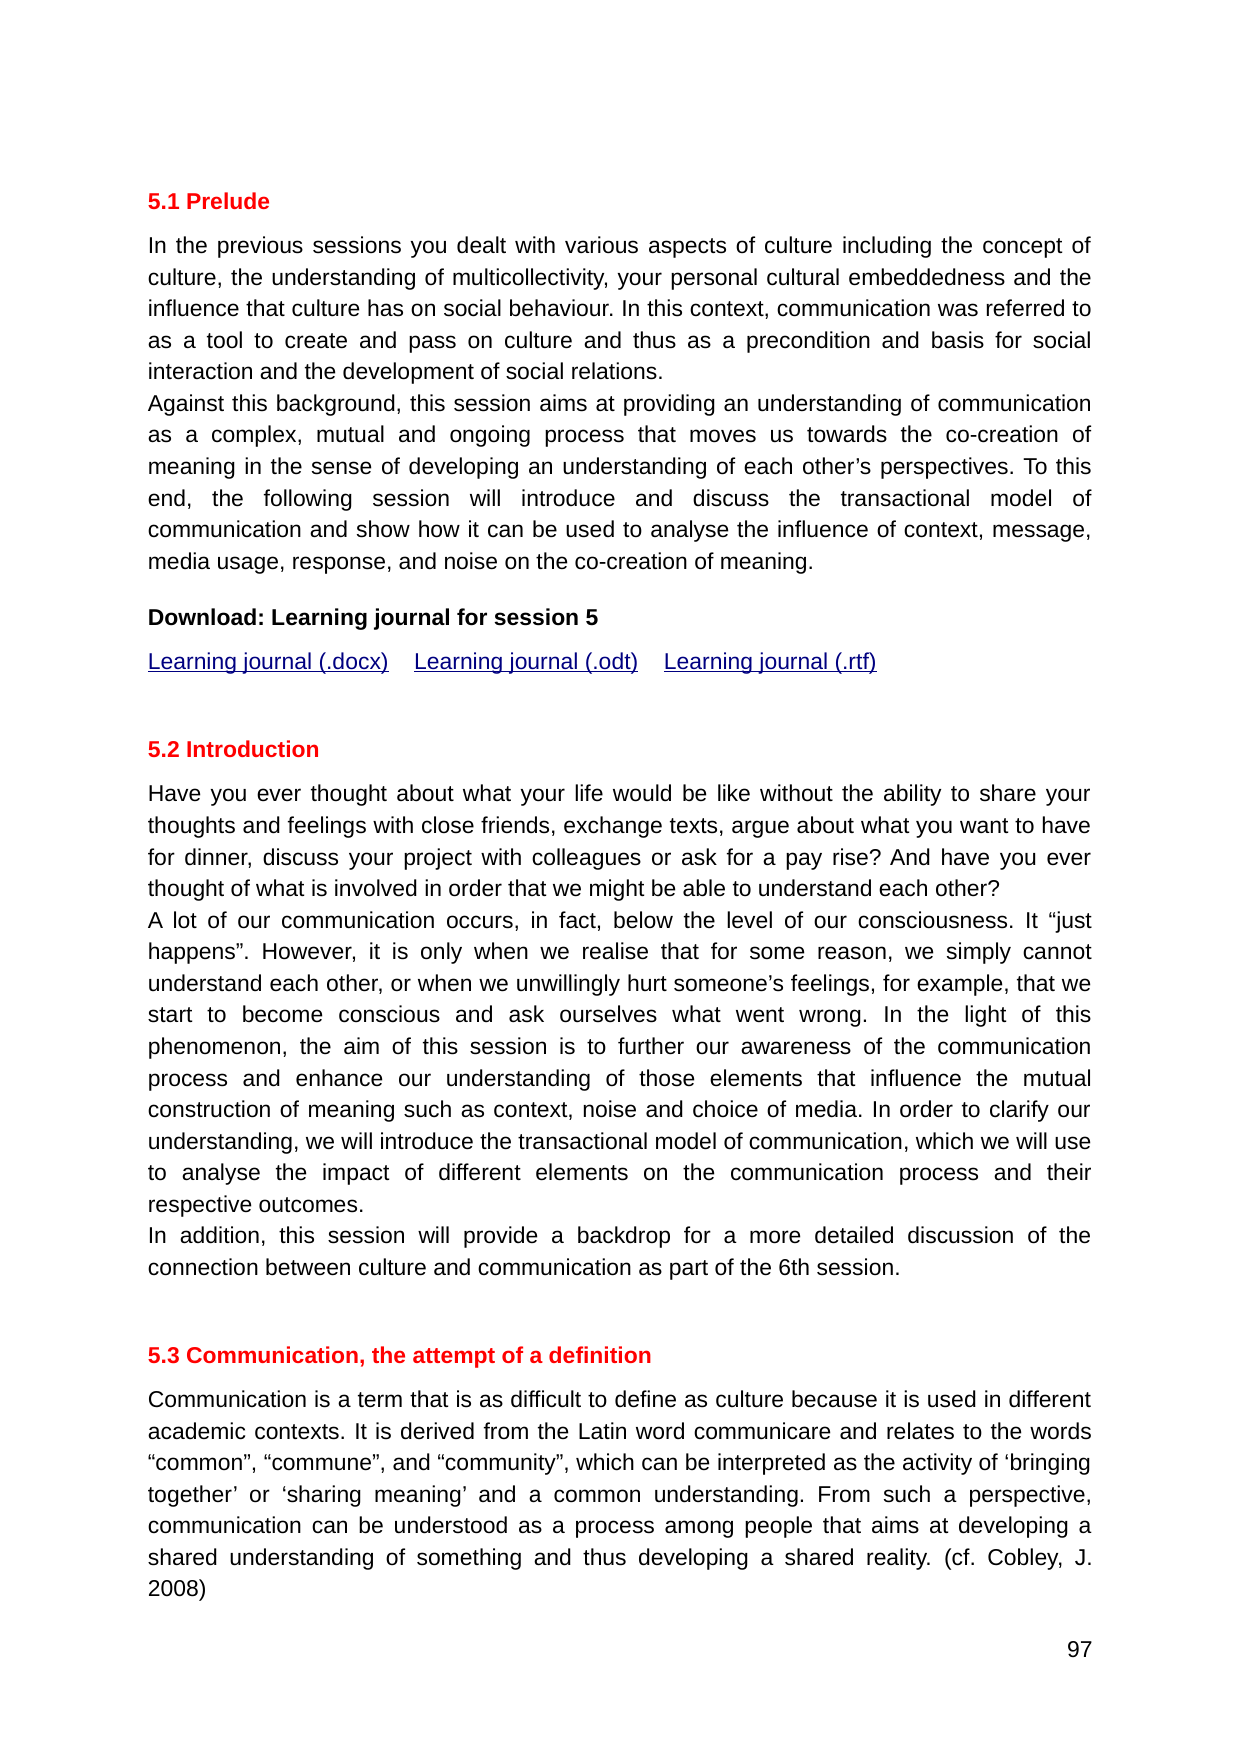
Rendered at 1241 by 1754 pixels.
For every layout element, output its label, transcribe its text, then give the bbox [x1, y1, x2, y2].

text In addition, this session will provide a backdrop for a more detailed discussion of the connection between culture and communication as part of the 6th session. [148, 1222, 1092, 1280]
text Communication is a term that is as difficult to define as culture because it is used in different academic contexts. It is derived from the Latin word communicare and relates to the words “common”, “commune”, and “community”, which can be interpreted as the activity of ‘bringing together’ or ‘sharing meaning’ and a common understanding. From such a perspective, communication can be understood as a process among people that aims at developing a shared understanding of something and thus developing a shared reality. (cf. Cobley, J. 2008) [148, 1386, 1092, 1602]
subtitle 5.2 Introduction [148, 736, 1092, 763]
text In the previous sessions you dealt with various aspects of culture including the concept of culture, the understanding of multicollectivity, your personal cultural embeddedness and the influence that culture has on social behaviour. In this context, communication was referred to as a tool to create and pass on culture and thus as a precondition and basis for social interaction and the development of social relations. [148, 232, 1092, 384]
text A lot of our communication occurs, in fact, below the level of our consciousness. It “just happens”. However, it is only when we realise that for some reason, we simply cannot understand each other, or when we unwillingly hurt someone’s feelings, for example, that we start to become conscious and ask ourselves what went wrong. In the light of this phenomenon, the aim of this session is to further our awareness of the communication process and enhance our understanding of those elements that influence the mutual construction of meaning such as context, noise and choice of media. In order to clarify our understanding, we will introduce the transactional model of communication, which we will use to analyse the impact of different elements on the communication process and their respective outcomes. [148, 907, 1092, 1217]
subtitle Download: Learning journal for session 5 [148, 604, 1092, 631]
text Learning journal (.docx) Learning journal (.odt) Learning journal (.rtf) [148, 648, 1092, 674]
subtitle 5.1 Prelude [148, 188, 1092, 214]
text Against this background, this session aims at providing an understanding of communication as a complex, mutual and ongoing process that moves us towards the co-creation of meaning in the sense of developing an understanding of each other’s perspectives. To this end, the following session will introduce and discuss the transactional model of communication and show how it can be used to analyse the influence of context, message, media usage, response, and noise on the co-creation of meaning. [148, 390, 1092, 574]
text Have you ever thought about what your life would be like without the ability to share your thoughts and feelings with close friends, exchange texts, argue about what you want to have for dinner, discuss your project with colleagues or ask for a pay rise? And have you ever thought of what is involved in order that we might be able to understand each other? [148, 780, 1092, 901]
subtitle 5.3 Communication, the attempt of a definition [148, 1342, 1092, 1368]
